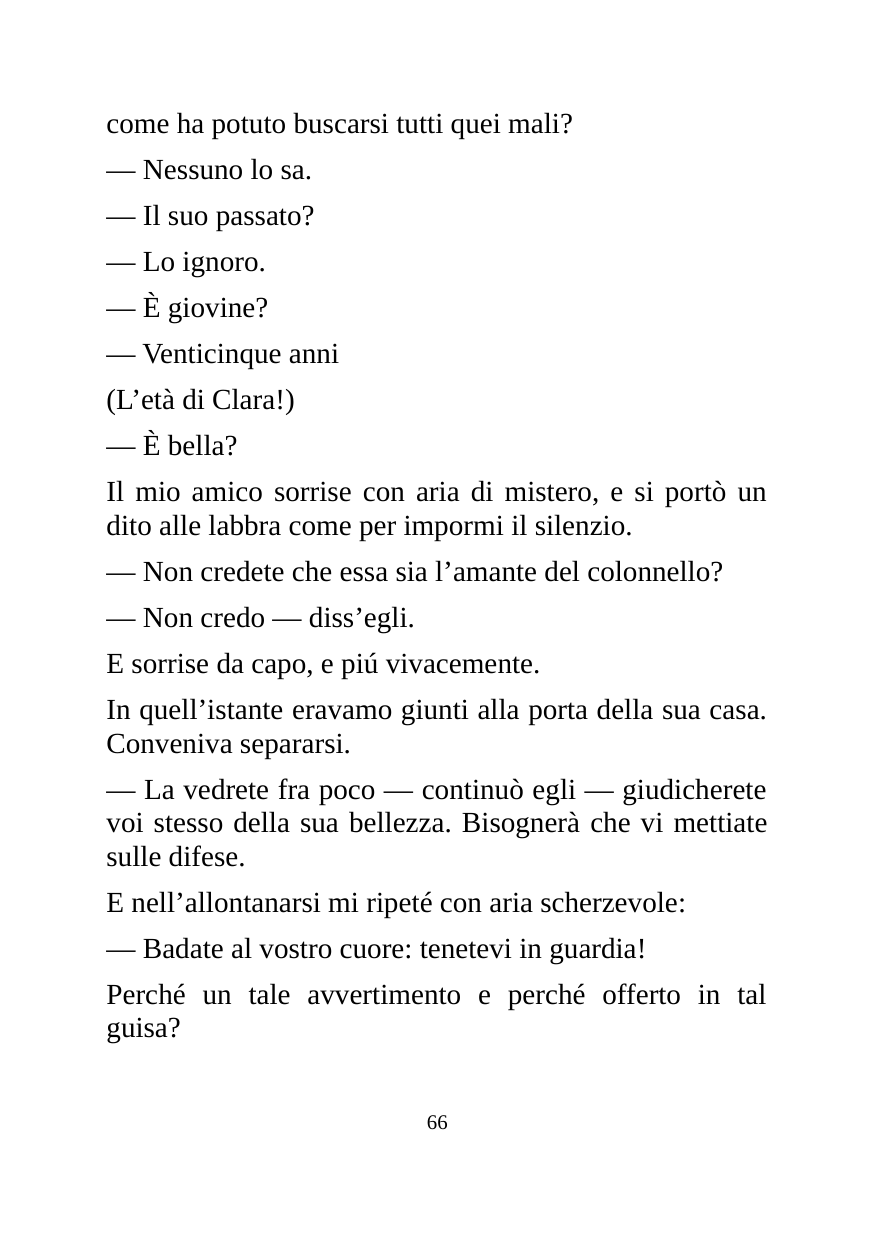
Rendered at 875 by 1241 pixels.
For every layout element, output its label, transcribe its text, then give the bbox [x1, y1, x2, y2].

text — Lo ignoro. [106, 244, 768, 278]
text — Il suo passato? [106, 198, 768, 232]
text — È bella? [106, 428, 768, 462]
text Il mio amico sorrise con aria di mistero, e si portò un dito alle labbra come per impormi il silenzio. [106, 474, 768, 542]
text (L’età di Clara!) [106, 382, 768, 416]
text E sorrise da capo, e piú vivacemente. [106, 646, 768, 680]
text — Nessuno lo sa. [106, 152, 768, 186]
text E nell’allontanarsi mi ripeté con aria scherzevole: [106, 885, 768, 918]
text — Non credete che essa sia l’amante del colonnello? [106, 554, 768, 588]
text — Badate al vostro cuore: tenetevi in guardia! [106, 931, 768, 964]
text — Venticinque anni [106, 336, 768, 370]
text Perché un tale avvertimento e perché offerto in tal guisa? [106, 977, 768, 1044]
text In quell’istante eravamo giunti alla porta della sua casa. Conveniva separarsi. [106, 692, 768, 759]
text — La vedrete fra poco — continuò egli — giudicherete voi stesso della sua bellezza. Bisognerà che vi mettiate sulle difese. [106, 772, 768, 872]
text — Non credo — diss’egli. [106, 600, 768, 634]
text — È giovine? [106, 290, 768, 324]
text come ha potuto buscarsi tutti quei mali? [106, 106, 768, 140]
